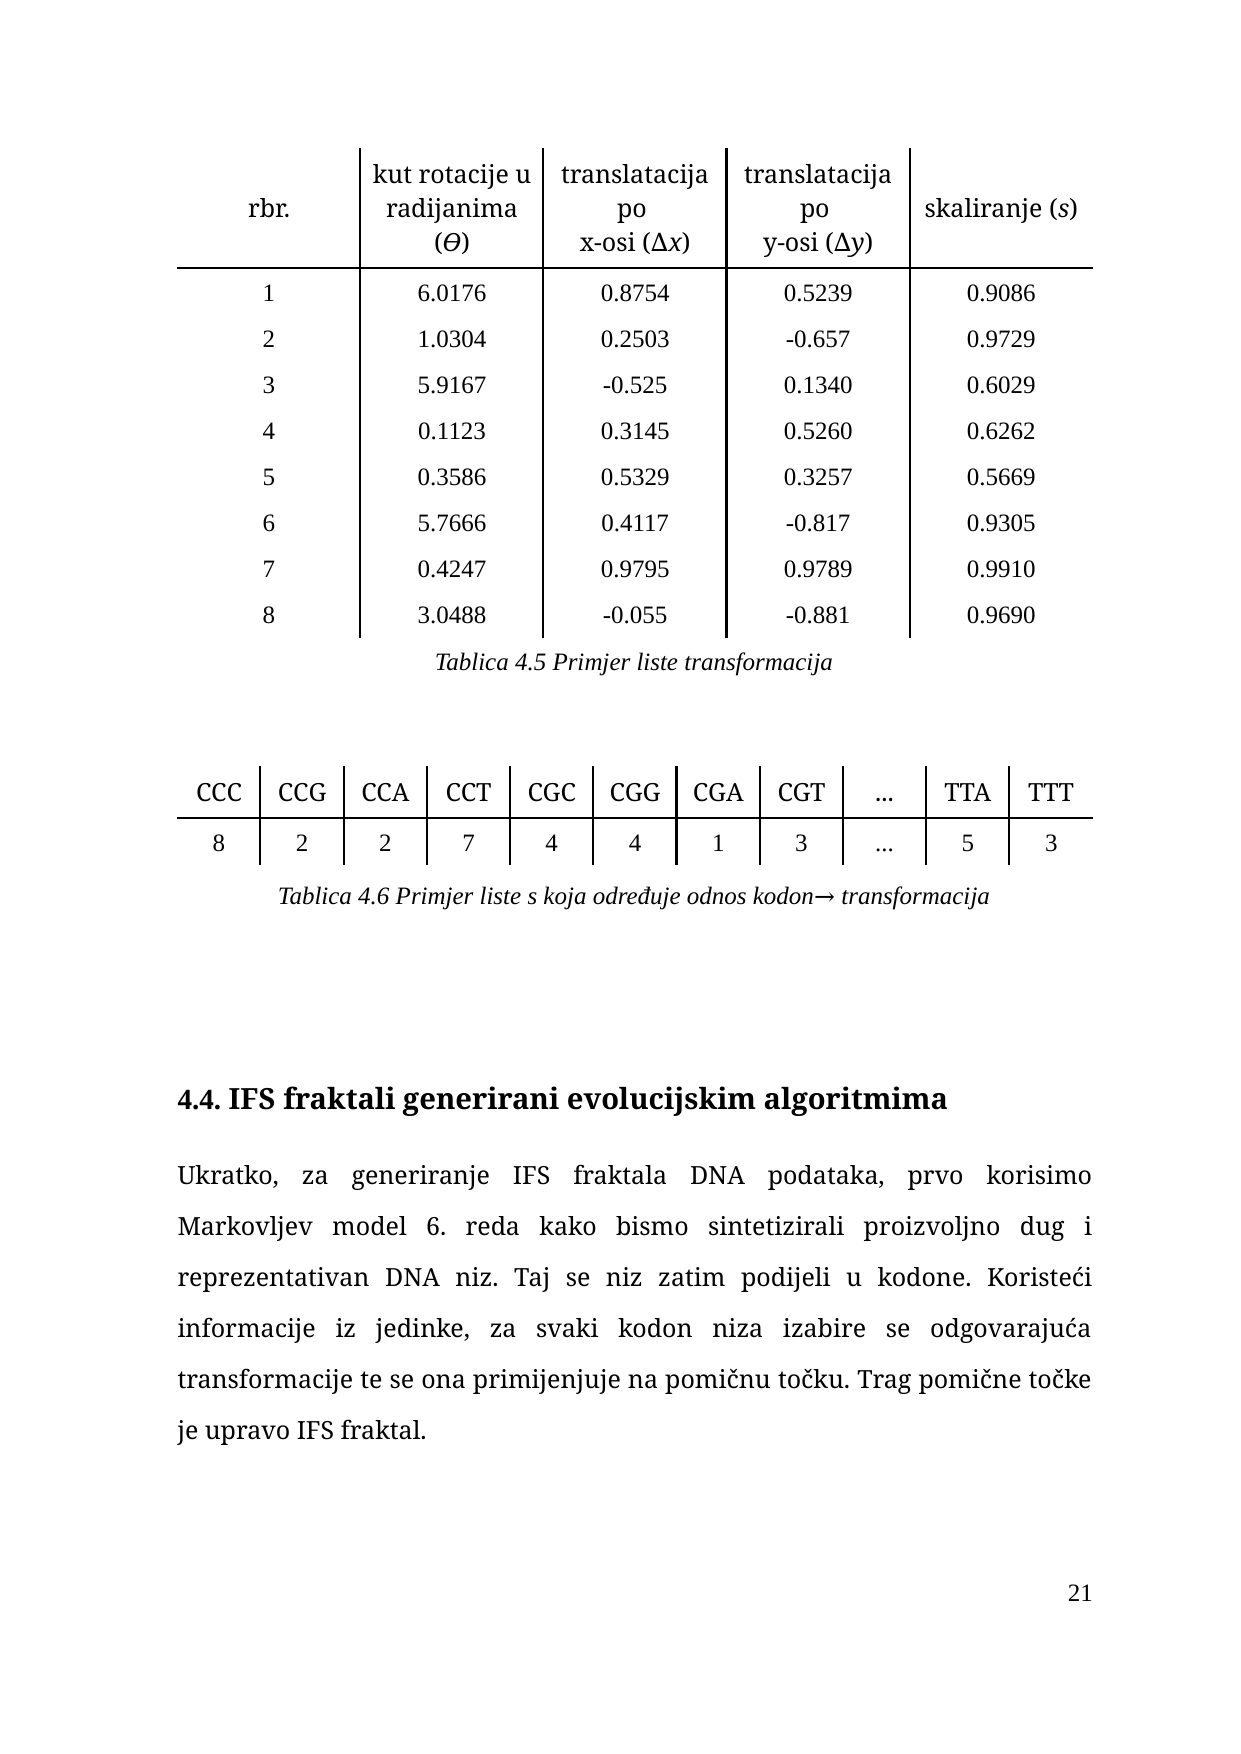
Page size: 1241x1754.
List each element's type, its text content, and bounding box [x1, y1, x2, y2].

table_header CCG [261, 766, 343, 817]
table_cell 6.0176 [361, 269, 542, 315]
table_header CGC [511, 766, 592, 817]
table_cell 8 [177, 591, 359, 637]
table_cell 0.1123 [361, 407, 542, 453]
table_cell 3 [1010, 819, 1093, 865]
table_header translatacija po y-osi (∆y) [728, 148, 909, 267]
table_header CCT [428, 766, 509, 817]
table_cell 7 [177, 545, 359, 591]
table_cell 0.9305 [911, 499, 1093, 545]
table_cell 5 [927, 819, 1008, 865]
table_cell 0.9795 [544, 545, 725, 591]
table_cell 4 [177, 407, 359, 453]
table_header CCA [345, 766, 426, 817]
table_cell 5.9167 [361, 361, 542, 407]
table_cell 3 [761, 819, 842, 865]
table_cell 0.5669 [911, 453, 1093, 499]
table_header CGT [761, 766, 842, 817]
table_cell -0.881 [728, 591, 909, 637]
table_cell 0.3257 [728, 453, 909, 499]
table_header translatacija po x-osi (∆x) [544, 148, 725, 267]
text Tablica 4.5 Primjer liste transformacija [177, 647, 1093, 676]
table_cell 0.5260 [728, 407, 909, 453]
table_cell 2 [345, 819, 426, 865]
text Tablica 4.6 Primjer liste s koja određuje odnos kodon→ transformacija [177, 878, 1093, 913]
table_cell 0.9910 [911, 545, 1093, 591]
table_cell 0.4117 [544, 499, 725, 545]
text Ukratko, za generiranje IFS fraktala DNA podataka, prvo korisimo Markovljev model 6. reda kako bismo sintetizirali proizvoljno dug i reprezentativan DNA niz. Taj se niz zatim podijeli u kodone. Koristeći informacije iz jedinke, za svaki kodon niza izabire se odgovarajuća transformacije te se ona primijenjuje na pomičnu točku. Trag pomične točke je upravo IFS fraktal. [177, 1158, 1093, 1447]
table_cell 0.5329 [544, 453, 725, 499]
table_cell 0.9086 [911, 269, 1093, 315]
table_cell 5 [177, 453, 359, 499]
table_cell 0.5239 [728, 269, 909, 315]
table_cell 1 [678, 819, 759, 865]
table_cell 7 [428, 819, 509, 865]
table_cell 0.9690 [911, 591, 1093, 637]
table_header TTT [1010, 766, 1093, 817]
table_cell 0.9729 [911, 315, 1093, 361]
table_cell 4 [511, 819, 592, 865]
table_header CCC [177, 766, 259, 817]
table_cell 6 [177, 499, 359, 545]
table_cell 4 [594, 819, 675, 865]
table_cell 0.6262 [911, 407, 1093, 453]
table_cell 0.3586 [361, 453, 542, 499]
table_cell ... [844, 819, 925, 865]
table_cell 0.2503 [544, 315, 725, 361]
table_header TTA [927, 766, 1008, 817]
table_header CGA [678, 766, 759, 817]
table_header kut rotacije u radijanima (ϴ) [361, 148, 542, 267]
table_cell 0.9789 [728, 545, 909, 591]
table_cell 0.4247 [361, 545, 542, 591]
table_cell 0.3145 [544, 407, 725, 453]
table_cell 1 [177, 269, 359, 315]
table_cell 0.1340 [728, 361, 909, 407]
table_cell 0.8754 [544, 269, 725, 315]
table_cell 3.0488 [361, 591, 542, 637]
table_cell -0.817 [728, 499, 909, 545]
table_cell 3 [177, 361, 359, 407]
table_header CGG [594, 766, 675, 817]
subtitle 4.4. IFS fraktali generirani evolucijskim algoritmima [177, 1078, 1093, 1118]
table_cell 1.0304 [361, 315, 542, 361]
table_cell 2 [261, 819, 343, 865]
table_cell 0.6029 [911, 361, 1093, 407]
table_cell -0.525 [544, 361, 725, 407]
table_cell 5.7666 [361, 499, 542, 545]
table_header ... [844, 766, 925, 817]
table_header rbr. [177, 148, 359, 267]
table_header skaliranje (s) [911, 148, 1093, 267]
table_cell -0.657 [728, 315, 909, 361]
table_cell -0.055 [544, 591, 725, 637]
table_cell 2 [177, 315, 359, 361]
table_cell 8 [177, 819, 259, 865]
